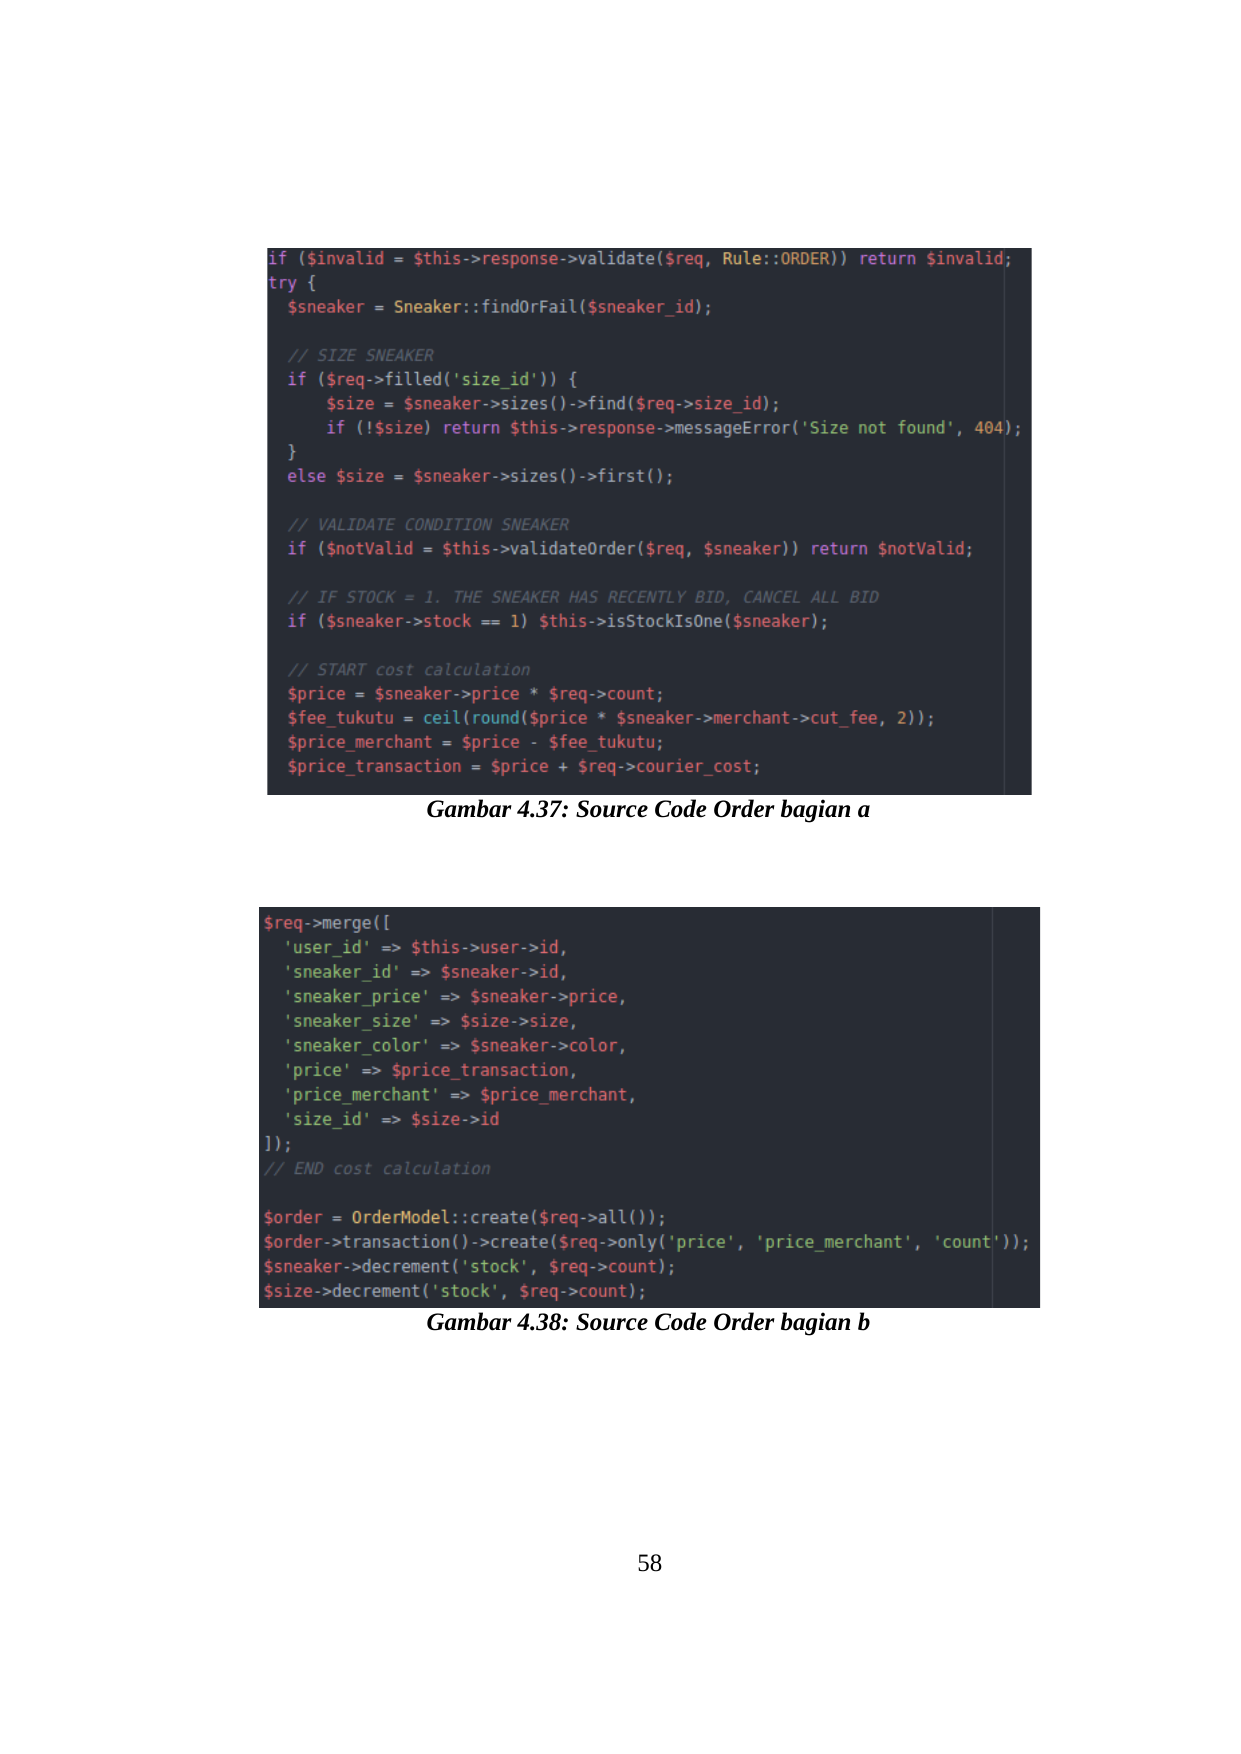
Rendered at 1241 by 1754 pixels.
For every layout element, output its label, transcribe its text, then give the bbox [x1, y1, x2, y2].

text Gambar 4.37: Source Code Order bagian a [267, 795, 1032, 823]
text Gambar 4.38: Source Code Order bagian b [259, 1308, 1040, 1336]
picture [267, 248, 1032, 795]
picture [259, 907, 1041, 1308]
